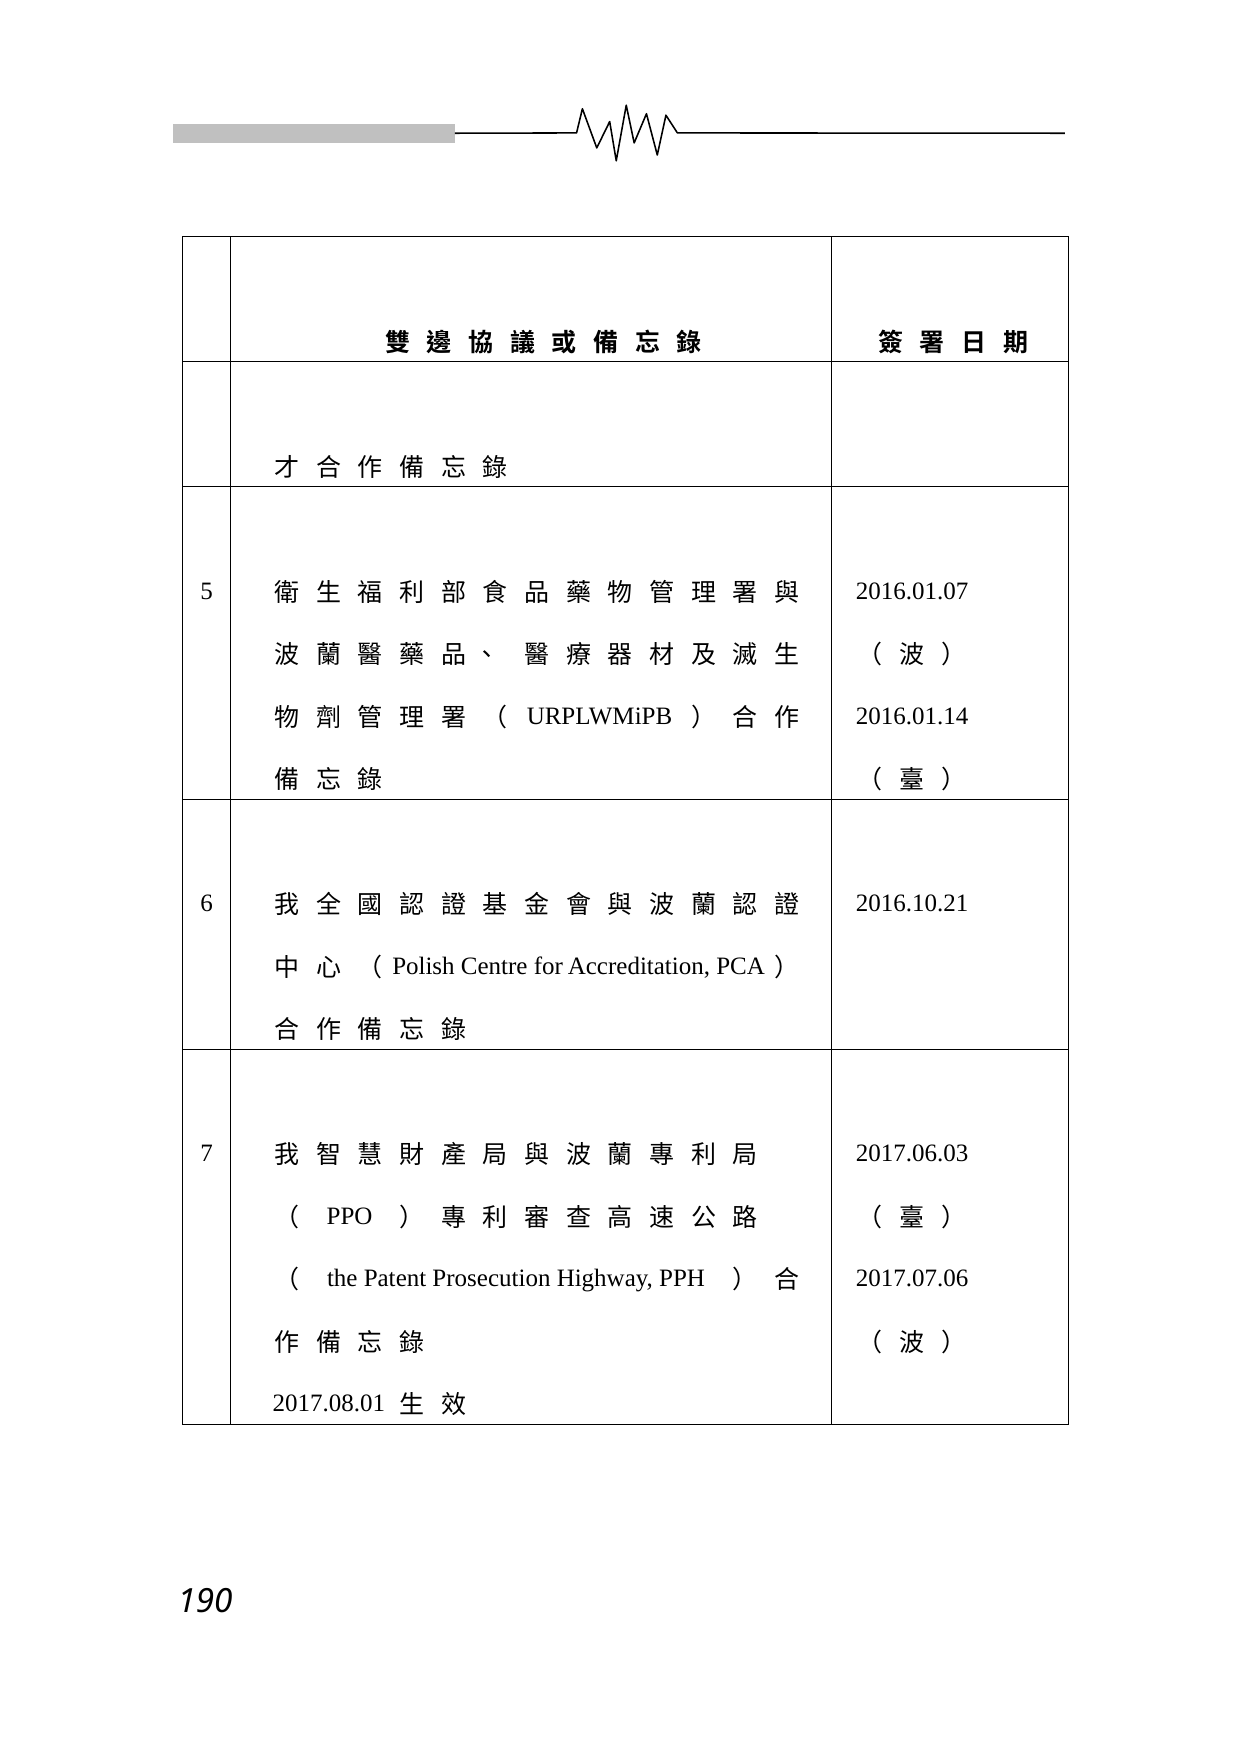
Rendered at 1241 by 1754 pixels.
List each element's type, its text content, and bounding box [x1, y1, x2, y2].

table_cell 衛生福利部食品藥物管理署與波蘭醫藥品、醫療器材及滅生物劑管理署（URPLWMiPB）合作備忘錄 [231, 487, 831, 799]
table_cell 2017.06.03（臺） 2017.07.06（波） [832, 1050, 1068, 1424]
table_cell 7 [183, 1050, 230, 1424]
table_cell 2016.01.07（波） 2016.01.14（臺） [832, 487, 1068, 799]
table_cell 5 [183, 487, 230, 799]
table_header 簽署日期 [832, 237, 1068, 361]
table_cell 我全國認證基金會與波蘭認證中心（Polish Centre for Accreditation, PCA）合作備忘錄 [231, 800, 831, 1049]
table_header [183, 237, 230, 361]
table_header 雙邊協議或備忘錄 [231, 237, 831, 361]
table_cell 2016.10.21 [832, 800, 1068, 1049]
table_cell [183, 362, 230, 486]
table_cell 我智慧財產局與波蘭專利局（PPO）專利審查高速公路（the Patent Prosecution Highway, PPH）合作備忘錄 2017.08.01生效 [231, 1050, 831, 1424]
table_cell 6 [183, 800, 230, 1049]
table_cell 才合作備忘錄 [231, 362, 831, 486]
table_cell [832, 362, 1068, 486]
